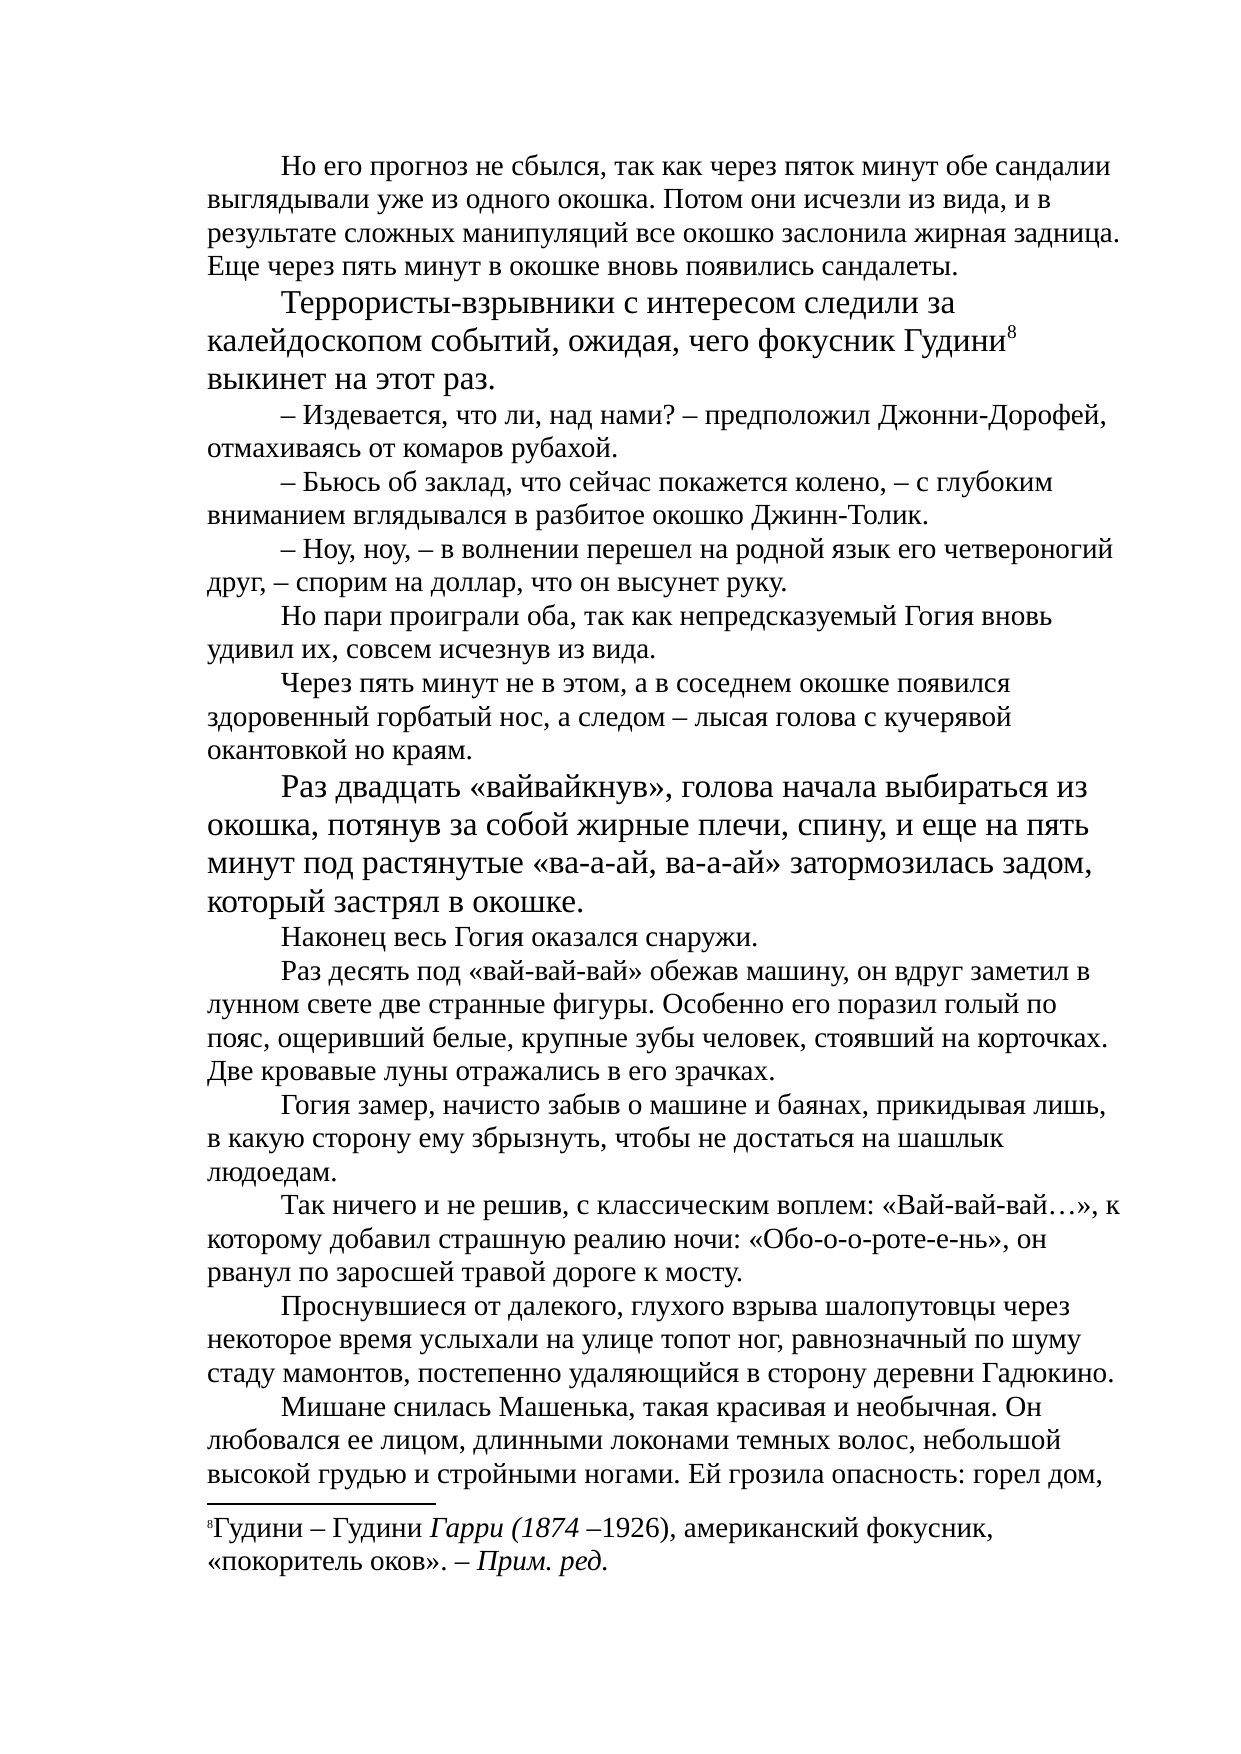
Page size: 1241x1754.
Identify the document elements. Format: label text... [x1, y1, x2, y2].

text Мишане снилась Машенька, такая красивая и необычная. Он любовался ее лицом, длинными локонами темных волос, небольшой высокой грудью и стройными ногами. Ей грозила опасность: горел дом, [207, 1389, 1122, 1489]
text Раз десять под «вай-вай-вай» обежав машину, он вдруг заметил в лунном свете две странные фигуры. Особенно его поразил голый по пояс, ощеривший белые, крупные зубы человек, стоявший на корточках. Две кровавые луны отражались в его зрачках. [207, 953, 1122, 1087]
text Террористы-взрывники с интересом следили за калейдоскопом событий, ожидая, чего фокусник Гудини выкинет на этот раз. [207, 282, 1122, 397]
text – Издевается, что ли, над нами? – предположил Джонни-Дорофей, отмахиваясь от комаров рубахой. [207, 397, 1122, 464]
text Но его прогноз не сбылся, так как через пяток минут обе сандалии выглядывали уже из одного окошка. Потом они исчезли из вида, и в результате сложных манипуляций все окошко заслонила жирная задница. Еще через пять минут в окошке вновь появились сандалеты. [207, 148, 1122, 282]
text Проснувшиеся от далекого, глухого взрыва шалопутовцы через некоторое время услыхали на улице топот ног, равнозначный по шуму стаду мамонтов, постепенно удаляющийся в сторону деревни Гадюкино. [207, 1288, 1122, 1389]
text Раз двадцать «вайвайкнув», голова начала выбираться из окошка, потянув за собой жирные плечи, спину, и еще на пять минут под растянутые «ва-а-ай, ва-а-ай» затормозилась задом, который застрял в окошке. [207, 766, 1122, 919]
text Но пари проиграли оба, так как непредсказуемый Гогия вновь удивил их, совсем исчезнув из вида. [207, 598, 1122, 665]
text Наконец весь Гогия оказался снаружи. [207, 919, 1122, 953]
text – Бьюсь об заклад, что сейчас покажется колено, – с глубоким вниманием вглядывался в разбитое окошко Джинн-Толик. [207, 464, 1122, 531]
text Гудини – Гудини Гарри (1874 –1926), американский фокусник, «покоритель оков». – Прим. ред. [207, 1510, 1122, 1577]
text Так ничего и не решив, с классическим воплем: «Вай-вай-вай…», к которому добавил страшную реалию ночи: «Обо-о-о-роте-е-нь», он рванул по заросшей травой дороге к мосту. [207, 1187, 1122, 1288]
text Через пять минут не в этом, а в соседнем окошке появился здоровенный горбатый нос, а следом – лысая голова с кучерявой окантовкой но краям. [207, 665, 1122, 766]
text Гогия замер, начисто забыв о машине и баянах, прикидывая лишь, в какую сторону ему збрызнуть, чтобы не достаться на шашлык людоедам. [207, 1087, 1122, 1187]
text – Ноу, ноу, – в волнении перешел на родной язык его четвероногий друг, – спорим на доллар, что он высунет руку. [207, 531, 1122, 598]
